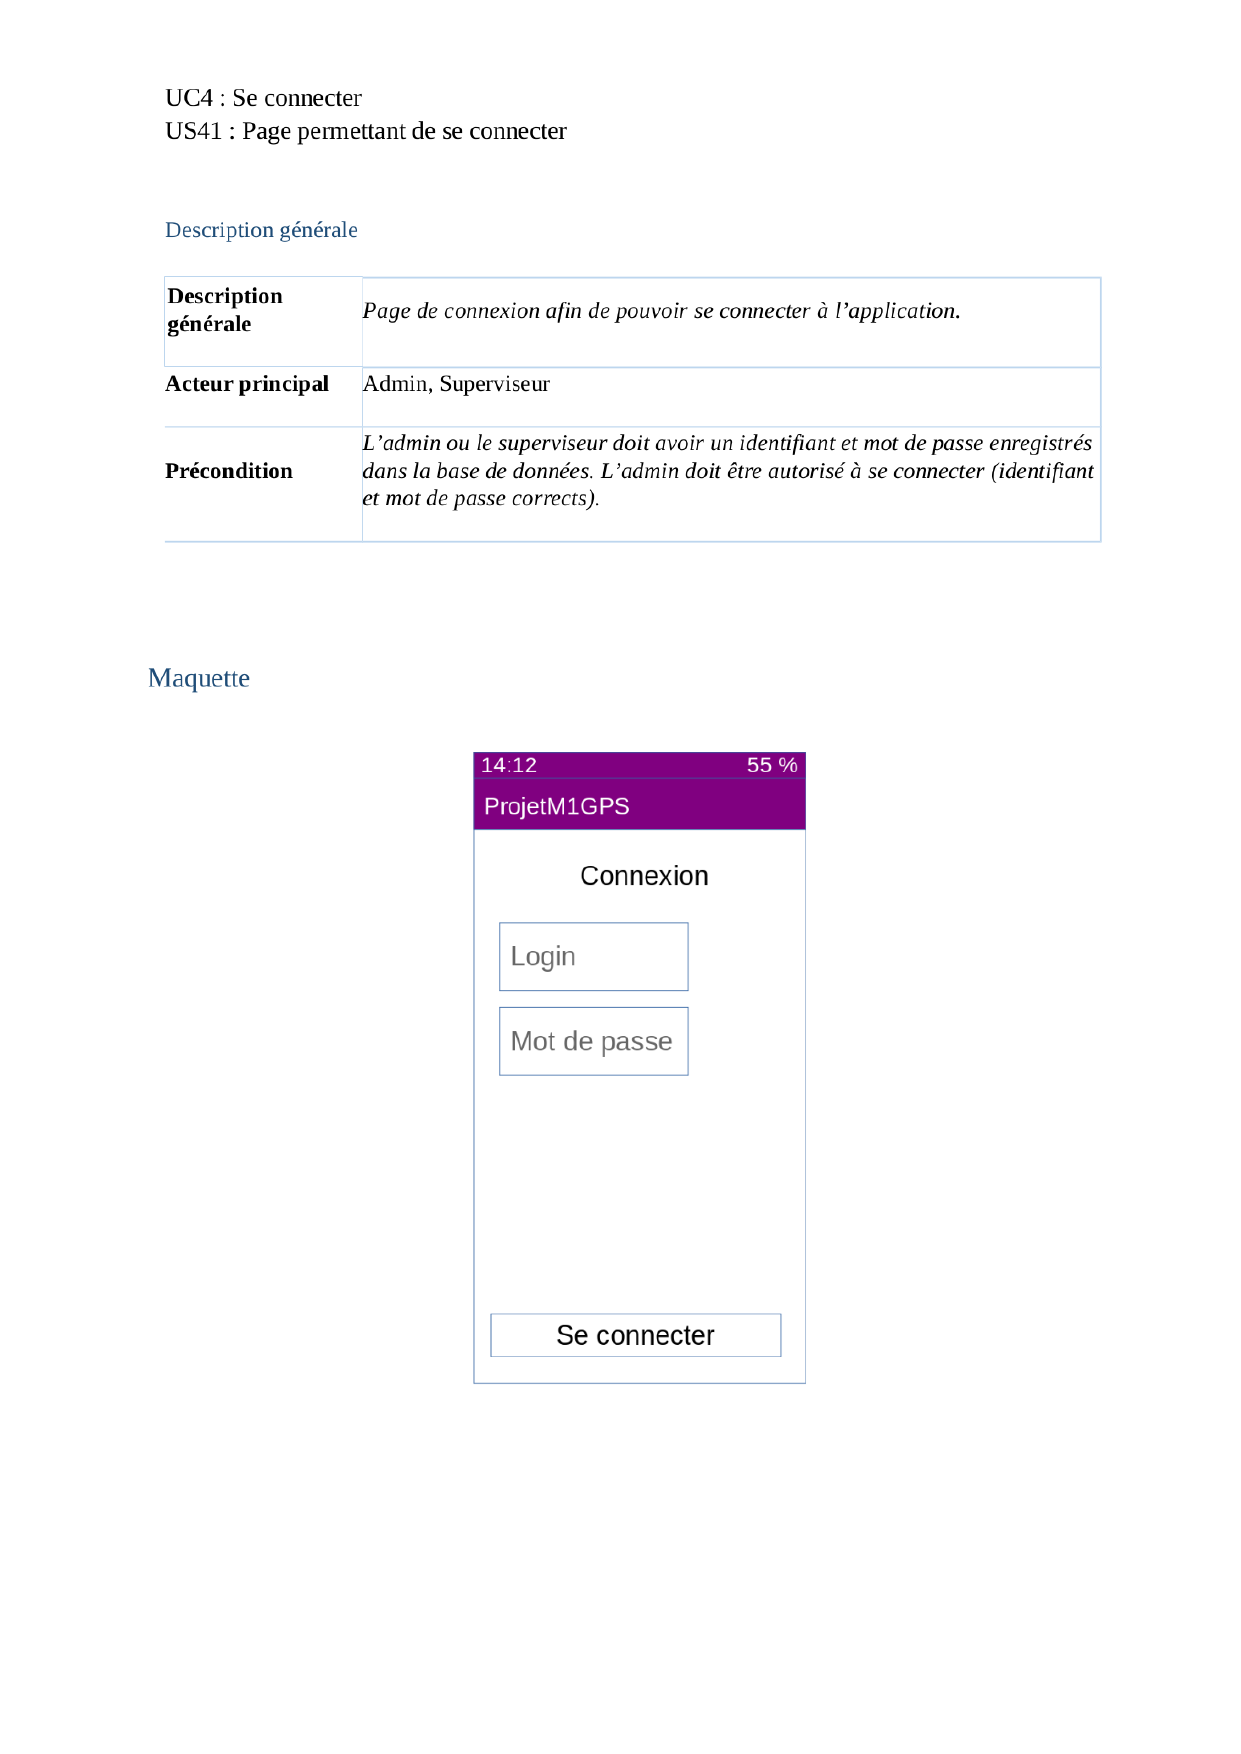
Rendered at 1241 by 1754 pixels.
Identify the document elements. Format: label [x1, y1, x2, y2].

picture [118, 655, 1123, 1420]
picture [128, 67, 1133, 589]
